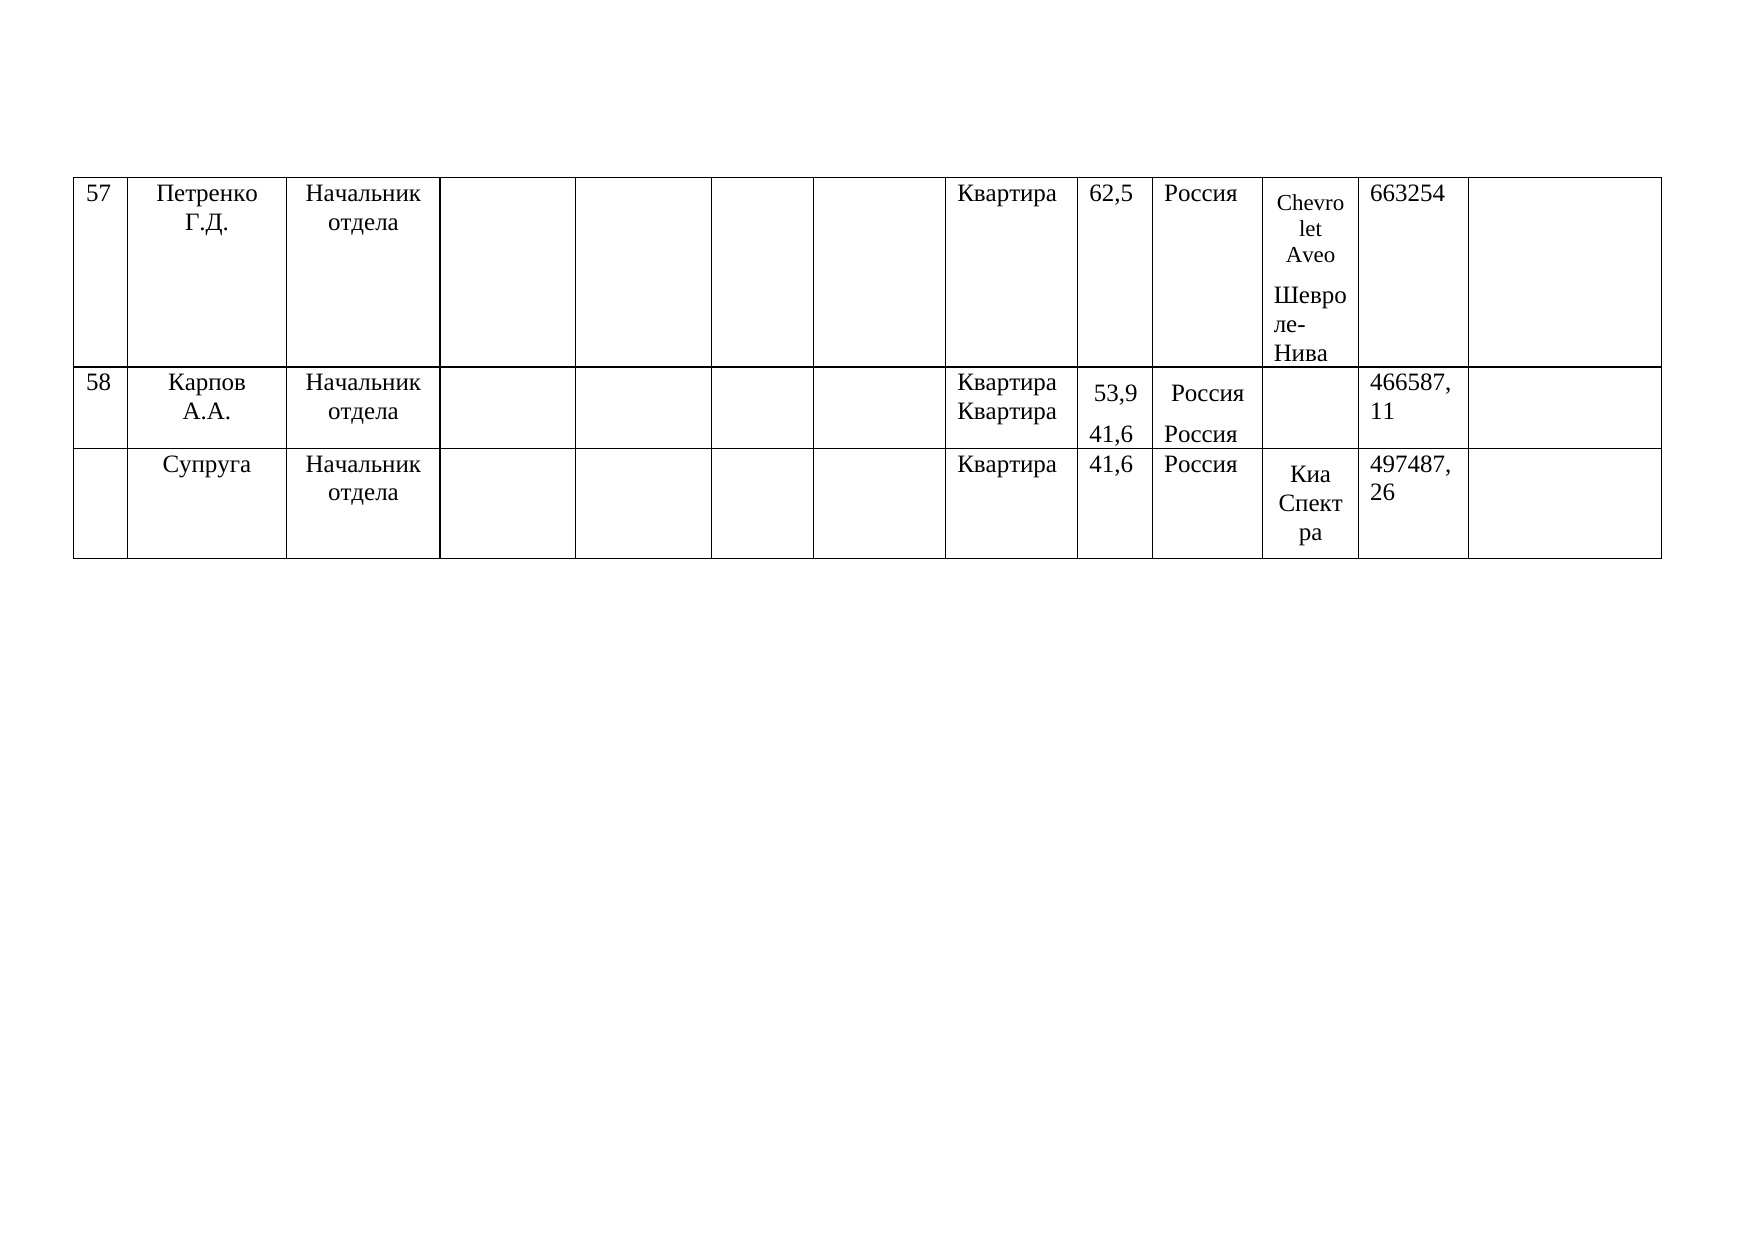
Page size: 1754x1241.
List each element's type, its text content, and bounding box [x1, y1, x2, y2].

table_cell Квартира [946, 449, 1077, 558]
table_cell [712, 368, 813, 448]
table_cell [712, 449, 813, 558]
table_cell Карпов А.А. [128, 368, 286, 448]
table_cell Россия Россия [1153, 368, 1262, 448]
table_cell [576, 449, 711, 558]
table_cell [1263, 368, 1358, 448]
table_cell Начальник отдела [287, 178, 439, 366]
table_cell 466587,11 [1359, 368, 1468, 448]
table_cell [1662, 177, 1667, 366]
table_cell [576, 178, 711, 366]
table_cell [1662, 448, 1667, 558]
table_cell Россия [1153, 449, 1262, 558]
table_cell 663254 [1359, 178, 1468, 366]
table_cell [712, 178, 813, 366]
table_cell [814, 178, 945, 366]
table_cell Начальник отдела [287, 368, 439, 448]
table_cell [74, 449, 127, 558]
table_cell Квартира Квартира [946, 368, 1077, 448]
table_cell Россия [1153, 178, 1262, 366]
table_cell Киа Спектра [1263, 449, 1358, 558]
table_cell [441, 449, 575, 558]
table_cell Начальник отдела [287, 449, 439, 558]
table_cell 62,5 [1078, 178, 1152, 366]
table_cell [576, 368, 711, 448]
table_cell 53,9 41,6 [1078, 368, 1152, 448]
table_cell [1469, 368, 1661, 448]
table_cell [1662, 366, 1667, 448]
table_cell Супруга [128, 449, 286, 558]
table_cell Chevrolet Aveo Шевроле-Нива [1263, 178, 1358, 366]
table_cell [814, 368, 945, 448]
table_cell [441, 368, 575, 448]
table_cell [814, 449, 945, 558]
table_cell 41,6 [1078, 449, 1152, 558]
table_cell [1469, 449, 1661, 558]
table_cell Квартира [946, 178, 1077, 366]
table_cell 58 [74, 368, 127, 448]
table_cell 497487,26 [1359, 449, 1468, 558]
table_cell Петренко Г.Д. [128, 178, 286, 366]
table_cell 57 [74, 178, 127, 366]
table_cell [441, 178, 575, 366]
table_cell [1469, 178, 1661, 366]
